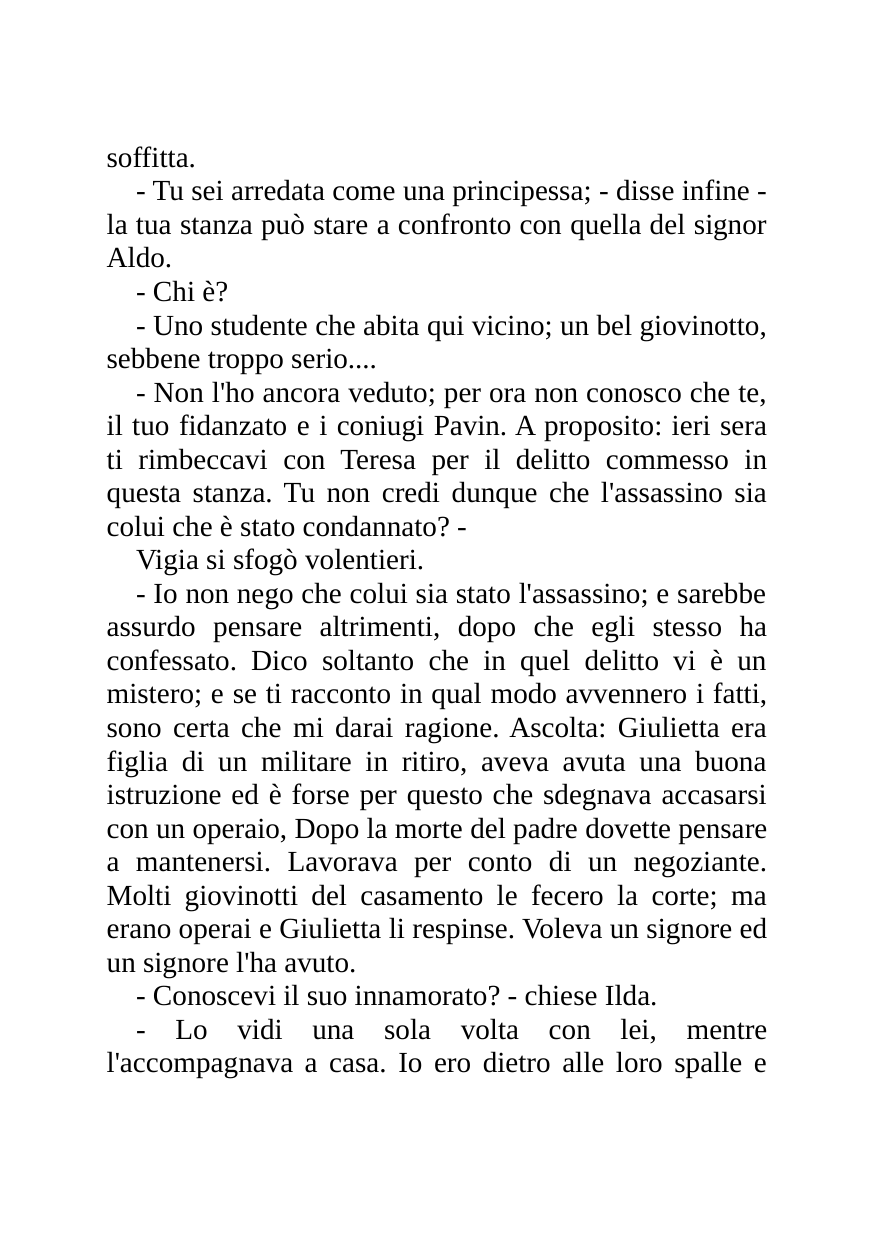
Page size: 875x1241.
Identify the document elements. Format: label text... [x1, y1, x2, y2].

text - Non l'ho ancora veduto; per ora non conosco che te, il tuo fidanzato e i coniugi Pavin. A proposito: ieri sera ti rimbeccavi con Teresa per il delitto commesso in questa stanza. Tu non credi dunque che l'assassino sia colui che è stato condannato? - [106, 375, 768, 542]
text - Io non nego che colui sia stato l'assassino; e sarebbe assurdo pensare altrimenti, dopo che egli stesso ha confessato. Dico soltanto che in quel delitto vi è un mistero; e se ti racconto in qual modo avvennero i fatti, sono certa che mi darai ragione. Ascolta: Giulietta era figlia di un militare in ritiro, aveva avuta una buona istruzione ed è forse per questo che sdegnava accasarsi con un operaio, Dopo la morte del padre dovette pensare a mantenersi. Lavorava per conto di un negoziante. Molti giovinotti del casamento le fecero la corte; ma erano operai e Giulietta li respinse. Voleva un signore ed un signore l'ha avuto. [106, 576, 768, 978]
text - Lo vidi una sola volta con lei, mentre l'accompagnava a casa. Io ero dietro alle loro spalle e [106, 1012, 768, 1079]
text - Chi è? [106, 274, 768, 308]
text - Uno studente che abita qui vicino; un bel giovinotto, sebbene troppo serio.... [106, 308, 768, 375]
text Vigia si sfogò volentieri. [106, 542, 768, 576]
text - Conoscevi il suo innamorato? - chiese Ilda. [106, 978, 768, 1012]
text soffitta. [106, 140, 768, 173]
text - Tu sei arredata come una principessa; - disse infine - la tua stanza può stare a confronto con quella del signor Aldo. [106, 173, 768, 274]
